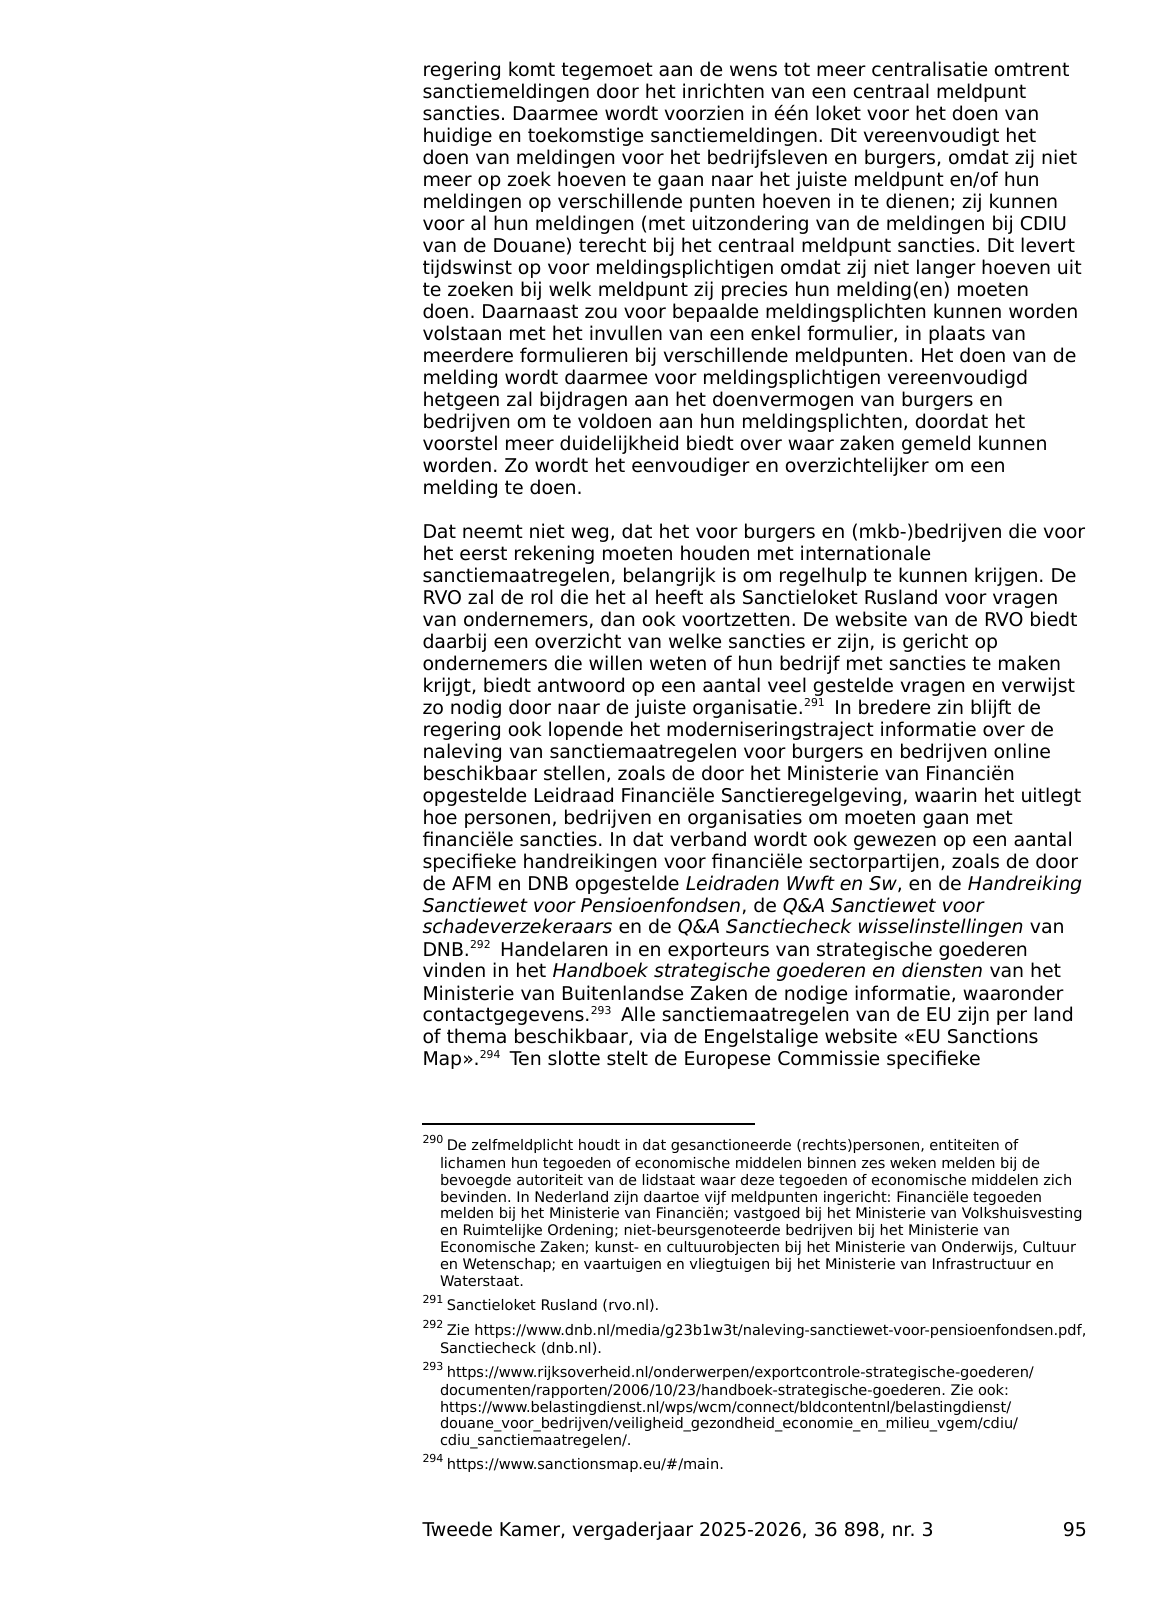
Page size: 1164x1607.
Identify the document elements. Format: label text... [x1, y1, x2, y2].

text Zie https://www.dnb.nl/media/g23b1w3t/naleving-sanctiewet-voor-pensioenfondsen.pdf, Sanctiecheck (dnb.nl). [422, 1318, 1087, 1357]
text Dat neemt niet weg, dat het voor burgers en (mkb-)bedrijven die voor het eerst rekening moeten houden met internationale sanctiemaatregelen, belangrijk is om regelhulp te kunnen krijgen. De RVO zal de rol die het al heeft als Sanctieloket Rusland voor vragen van ondernemers, dan ook voortzetten. De website van de RVO biedt daarbij een overzicht van welke sancties er zijn, is gericht op ondernemers die willen weten of hun bedrijf met sancties te maken krijgt, biedt antwoord op een aantal veel gestelde vragen en verwijst zo nodig door naar de juiste organisatie. In bredere zin blijft de regering ook lopende het moderniseringstraject informatie over de naleving van sanctiemaatregelen voor burgers en bedrijven online beschikbaar stellen, zoals de door het Ministerie van Financiën opgestelde Leidraad Financiële Sanctieregelgeving, waarin het uitlegt hoe personen, bedrijven en organisaties om moeten gaan met financiële sancties. In dat verband wordt ook gewezen op een aantal specifieke handreikingen voor financiële sectorpartijen, zoals de door de AFM en DNB opgestelde Leidraden Wwft en Sw, en de Handreiking Sanctiewet voor Pensioenfondsen, de Q&A Sanctiewet voor schadeverzekeraars en de Q&A Sanctiecheck wisselinstellingen van DNB. Handelaren in en exporteurs van strategische goederen vinden in het Handboek strategische goederen en diensten van het Ministerie van Buitenlandse Zaken de nodige informatie, waaronder contactgegevens. Alle sanctiemaatregelen van de EU zijn per land of thema beschikbaar, via de Engelstalige website «EU Sanctions Map». Ten slotte stelt de Europese Commissie specifieke [422, 521, 1087, 1070]
text Sanctieloket Rusland (rvo.nl). [422, 1293, 1087, 1315]
text regering komt tegemoet aan de wens tot meer centralisatie omtrent sanctiemeldingen door het inrichten van een centraal meldpunt sancties. Daarmee wordt voorzien in één loket voor het doen van huidige en toekomstige sanctiemeldingen. Dit vereenvoudigt het doen van meldingen voor het bedrijfsleven en burgers, omdat zij niet meer op zoek hoeven te gaan naar het juiste meldpunt en/of hun meldingen op verschillende punten hoeven in te dienen; zij kunnen voor al hun meldingen (met uitzondering van de meldingen bij CDIU van de Douane) terecht bij het centraal meldpunt sancties. Dit levert tijdswinst op voor meldingsplichtigen omdat zij niet langer hoeven uit te zoeken bij welk meldpunt zij precies hun melding(en) moeten doen. Daarnaast zou voor bepaalde meldingsplichten kunnen worden volstaan met het invullen van een enkel formulier, in plaats van meerdere formulieren bij verschillende meldpunten. Het doen van de melding wordt daarmee voor meldingsplichtigen vereenvoudigd hetgeen zal bijdragen aan het doenvermogen van burgers en bedrijven om te voldoen aan hun meldingsplichten, doordat het voorstel meer duidelijkheid biedt over waar zaken gemeld kunnen worden. Zo wordt het eenvoudiger en overzichtelijker om een melding te doen. [422, 59, 1087, 499]
text https://www.sanctionsmap.eu/#/main. [422, 1452, 1087, 1474]
text https://www.rijksoverheid.nl/onderwerpen/exportcontrole-strategische-goederen/documenten/rapporten/2006/10/23/handboek-strategische-goederen. Zie ook: https://www.belastingdienst.nl/wps/wcm/connect/bldcontentnl/belastingdienst/douane_voor_bedrijven/veiligheid_gezondheid_economie_en_milieu_vgem/cdiu/cdiu_sanctiemaatregelen/. [422, 1360, 1087, 1449]
text De zelfmeldplicht houdt in dat gesanctioneerde (rechts)personen, entiteiten of lichamen hun tegoeden of economische middelen binnen zes weken melden bij de bevoegde autoriteit van de lidstaat waar deze tegoeden of economische middelen zich bevinden. In Nederland zijn daartoe vijf meldpunten ingericht: Financiële tegoeden melden bij het Ministerie van Financiën; vastgoed bij het Ministerie van Volkshuisvesting en Ruimtelijke Ordening; niet-beursgenoteerde bedrijven bij het Ministerie van Economische Zaken; kunst- en cultuurobjecten bij het Ministerie van Onderwijs, Cultuur en Wetenschap; en vaartuigen en vliegtuigen bij het Ministerie van Infrastructuur en Waterstaat. [422, 1133, 1087, 1290]
